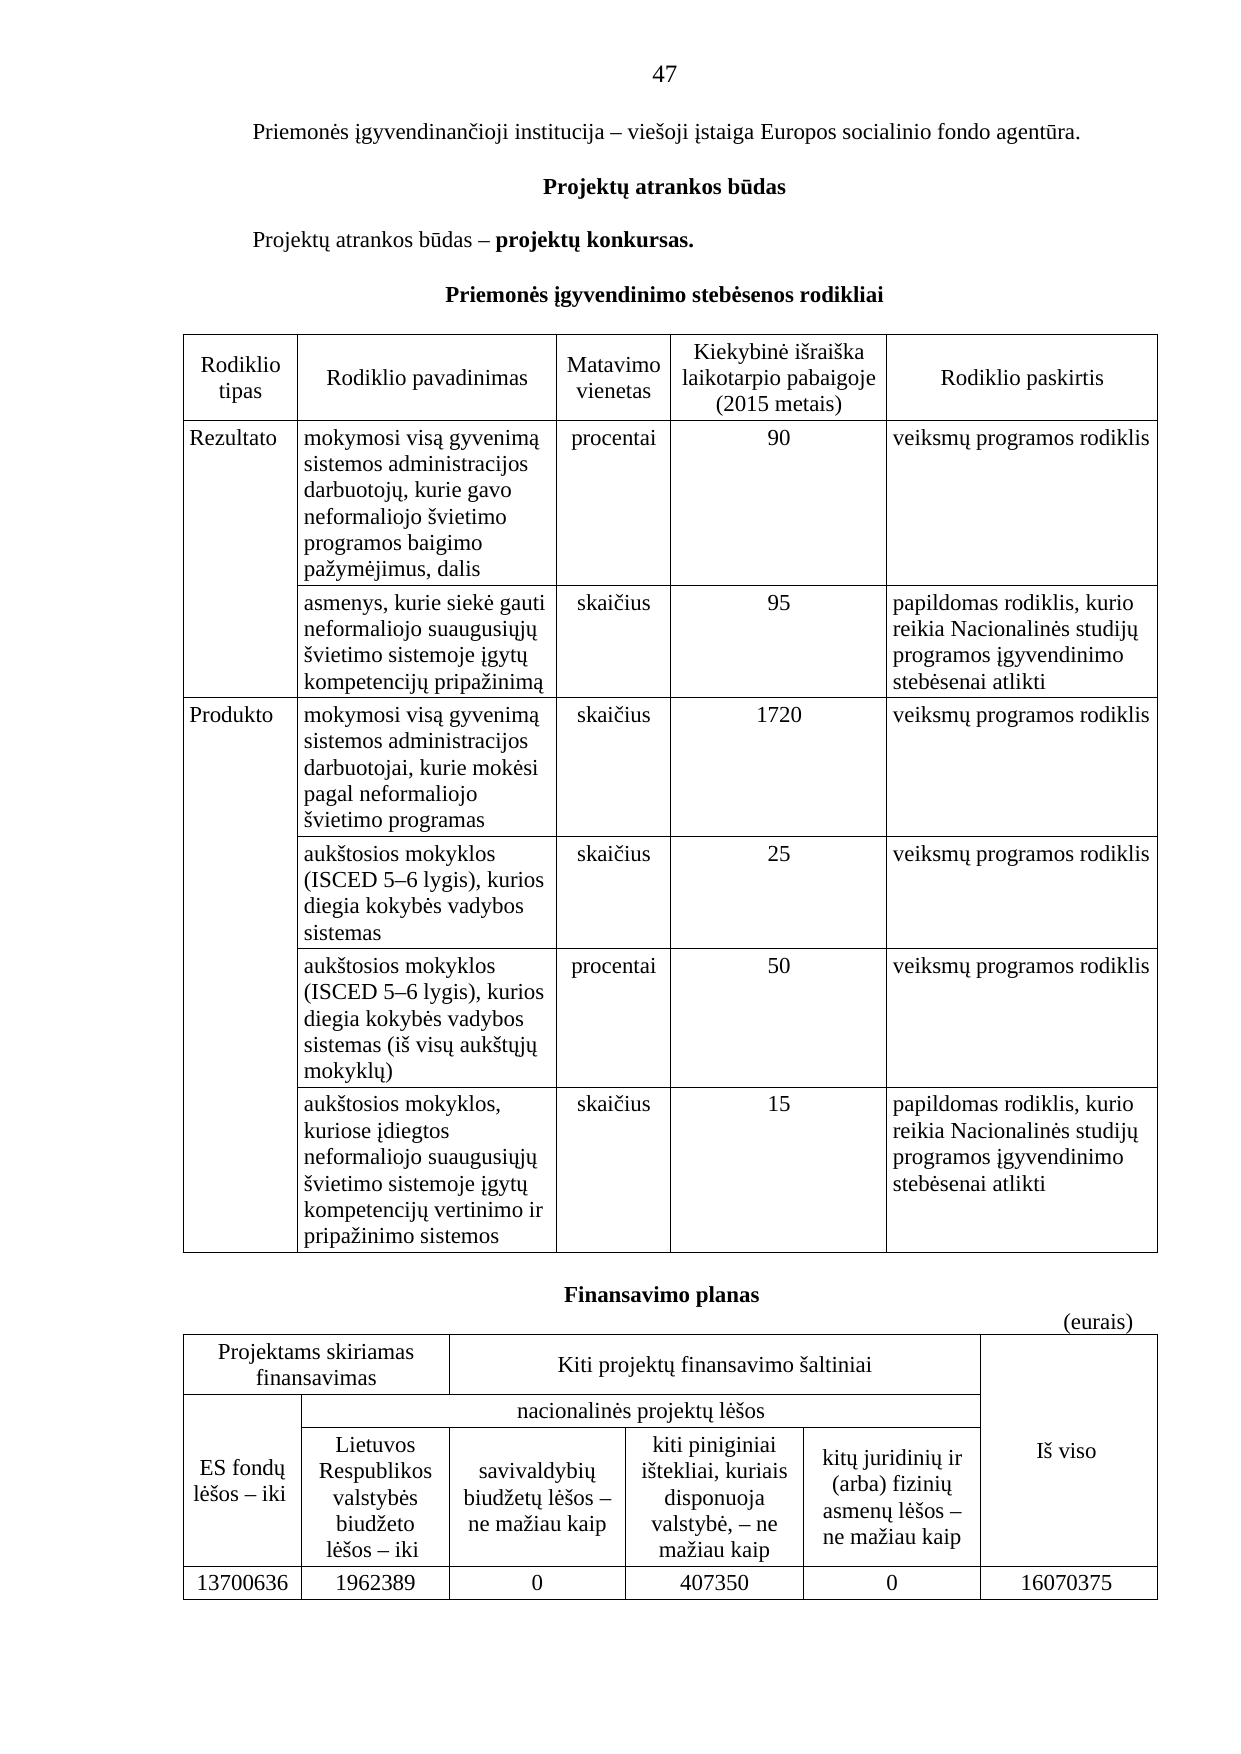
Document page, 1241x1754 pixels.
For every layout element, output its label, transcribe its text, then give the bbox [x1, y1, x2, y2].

table_cell kiti piniginiai ištekliai, kuriais disponuoja valstybė, – ne mažiau kaip [626, 1428, 803, 1566]
table_cell papildomas rodiklis, kurio reikia Nacionalinės studijų programos įgyvendinimo stebėsenai atlikti [887, 1088, 1157, 1252]
table_cell savivaldybių biudžetų lėšos – ne mažiau kaip [450, 1428, 625, 1566]
table_cell mokymosi visą gyvenimą sistemos administracijos darbuotojai, kurie mokėsi pagal neformaliojo švietimo programas [298, 698, 556, 836]
table_header Iš viso [981, 1335, 1157, 1566]
table_cell 90 [671, 421, 886, 585]
table_cell 95 [671, 586, 886, 697]
text Priemonės įgyvendinimo stebėsenos rodikliai [177, 281, 1152, 307]
table_header Kiti projektų finansavimo šaltiniai [450, 1335, 980, 1394]
table_cell 50 [671, 949, 886, 1087]
table_cell 1720 [671, 698, 886, 836]
table_header Matavimo vienetas [557, 335, 670, 420]
table_cell aukštosios mokyklos, kuriose įdiegtos neformaliojo suaugusiųjų švietimo sistemoje įgytų kompetencijų vertinimo ir pripažinimo sistemos [298, 1088, 556, 1252]
table_cell 25 [671, 837, 886, 948]
table_header Rodiklio tipas [184, 335, 297, 420]
table_cell Produkto [184, 698, 297, 1252]
table_cell ES fondų lėšos – iki [184, 1395, 301, 1566]
table_header Projektams skiriamas finansavimas [184, 1335, 449, 1394]
table_cell nacionalinės projektų lėšos [302, 1395, 980, 1427]
table_header Rodiklio paskirtis [887, 335, 1157, 420]
table_cell 16070375 [981, 1567, 1157, 1599]
table_cell Rezultato [184, 421, 297, 697]
table_cell skaičius [557, 1088, 670, 1252]
table_cell Lietuvos Respublikos valstybės biudžeto lėšos – iki [302, 1428, 449, 1566]
table_cell veiksmų programos rodiklis [887, 421, 1157, 585]
table_header Kiekybinė išraiška laikotarpio pabaigoje (2015 metais) [671, 335, 886, 420]
table_cell skaičius [557, 586, 670, 697]
table_cell skaičius [557, 837, 670, 948]
table_cell veiksmų programos rodiklis [887, 949, 1157, 1087]
table_cell veiksmų programos rodiklis [887, 837, 1157, 948]
table_cell mokymosi visą gyvenimą sistemos administracijos darbuotojų, kurie gavo neformaliojo švietimo programos baigimo pažymėjimus, dalis [298, 421, 556, 585]
table_cell kitų juridinių ir (arba) fizinių asmenų lėšos – ne mažiau kaip [804, 1428, 980, 1566]
text Finansavimo planas [177, 1281, 1152, 1308]
table_cell papildomas rodiklis, kurio reikia Nacionalinės studijų programos įgyvendinimo stebėsenai atlikti [887, 586, 1157, 697]
table_cell skaičius [557, 698, 670, 836]
table_cell procentai [557, 949, 670, 1087]
table_cell veiksmų programos rodiklis [887, 698, 1157, 836]
table_cell 0 [450, 1567, 625, 1599]
table_cell procentai [557, 421, 670, 585]
text Projektų atrankos būdas – projektų konkursas. [177, 226, 1152, 252]
text (eurais) [177, 1308, 1152, 1334]
table_cell 407350 [626, 1567, 803, 1599]
text Projektų atrankos būdas [177, 173, 1152, 199]
table_cell asmenys, kurie siekė gauti neformaliojo suaugusiųjų švietimo sistemoje įgytų kompetencijų pripažinimą [298, 586, 556, 697]
table_cell 13700636 [184, 1567, 301, 1599]
table_cell 0 [804, 1567, 980, 1599]
table_header Rodiklio pavadinimas [298, 335, 556, 420]
table_cell aukštosios mokyklos (ISCED 5–6 lygis), kurios diegia kokybės vadybos sistemas (iš visų aukštųjų mokyklų) [298, 949, 556, 1087]
table_cell 1962389 [302, 1567, 449, 1599]
text Priemonės įgyvendinančioji institucija – viešoji įstaiga Europos socialinio fondo agentūra. [177, 118, 1152, 144]
table_cell aukštosios mokyklos (ISCED 5–6 lygis), kurios diegia kokybės vadybos sistemas [298, 837, 556, 948]
table_cell 15 [671, 1088, 886, 1252]
